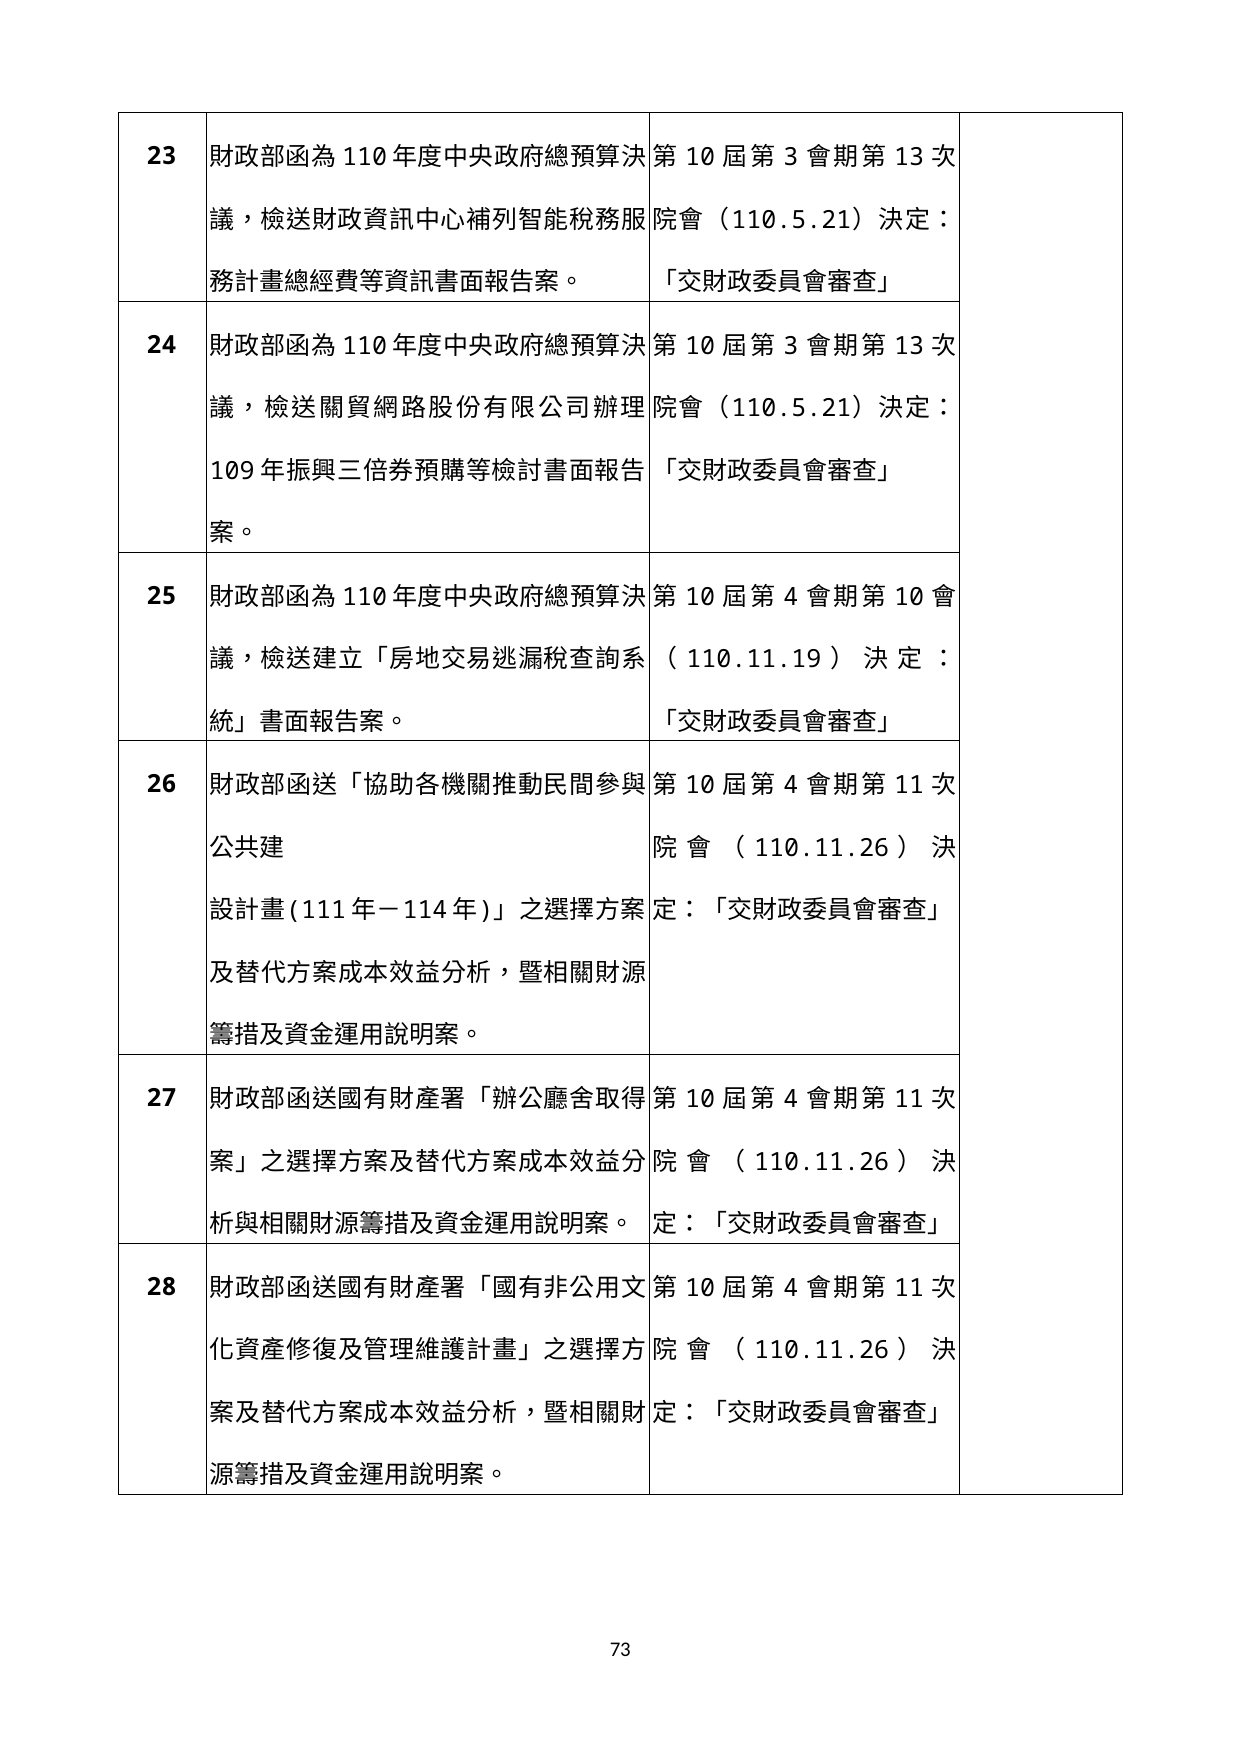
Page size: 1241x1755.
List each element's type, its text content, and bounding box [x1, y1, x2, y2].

table_cell [119, 1244, 206, 1493]
table_cell 財政部函送國有財產署「辦公廳舍取得案」之選擇方案及替代方案成本效益分析與相關財源籌措及資金運用說明案。 [207, 1055, 649, 1242]
table_cell [119, 1055, 206, 1242]
table_cell 第10屆第4會期第10會（110.11.19）決定：「交財政委員會審查」 [650, 553, 959, 740]
table_cell 第10屆第3會期第13次院會（110.5.21）決定：「交財政委員會審查」 [650, 302, 959, 552]
table_cell 第10屆第4會期第11次院會（110.11.26）決定：「交財政委員會審查」 [650, 1244, 959, 1493]
table_cell 第10屆第4會期第11次院會（110.11.26）決定：「交財政委員會審查」 [650, 741, 959, 1054]
table_cell 第10屆第4會期第11次院會（110.11.26）決定：「交財政委員會審查」 [650, 1055, 959, 1242]
table_cell 財政部函送國有財產署「國有非公用文化資產修復及管理維護計畫」之選擇方案及替代方案成本效益分析，暨相關財源籌措及資金運用說明案。 [207, 1244, 649, 1493]
table_cell 第10屆第3會期第13次院會（110.5.21）決定：「交財政委員會審查」 [650, 113, 959, 301]
table_cell 財政部函為110年度中央政府總預算決議，檢送關貿網路股份有限公司辦理109年振興三倍券預購等檢討書面報告案。 [207, 302, 649, 552]
table_cell [119, 113, 206, 301]
table_cell [119, 302, 206, 552]
table_cell 財政部函送「協助各機關推動民間參與公共建 設計畫(111年－114年)」之選擇方案及替代方案成本效益分析，暨相關財源籌措及資金運用說明案。 [207, 741, 649, 1054]
table_cell [119, 553, 206, 740]
table_cell [119, 741, 206, 1054]
table_cell 財政部函為110年度中央政府總預算決議，檢送財政資訊中心補列智能稅務服務計畫總經費等資訊書面報告案。 [207, 113, 649, 301]
table_cell [960, 113, 1122, 1493]
table_cell 財政部函為110年度中央政府總預算決議，檢送建立「房地交易逃漏稅查詢系統」書面報告案。 [207, 553, 649, 740]
